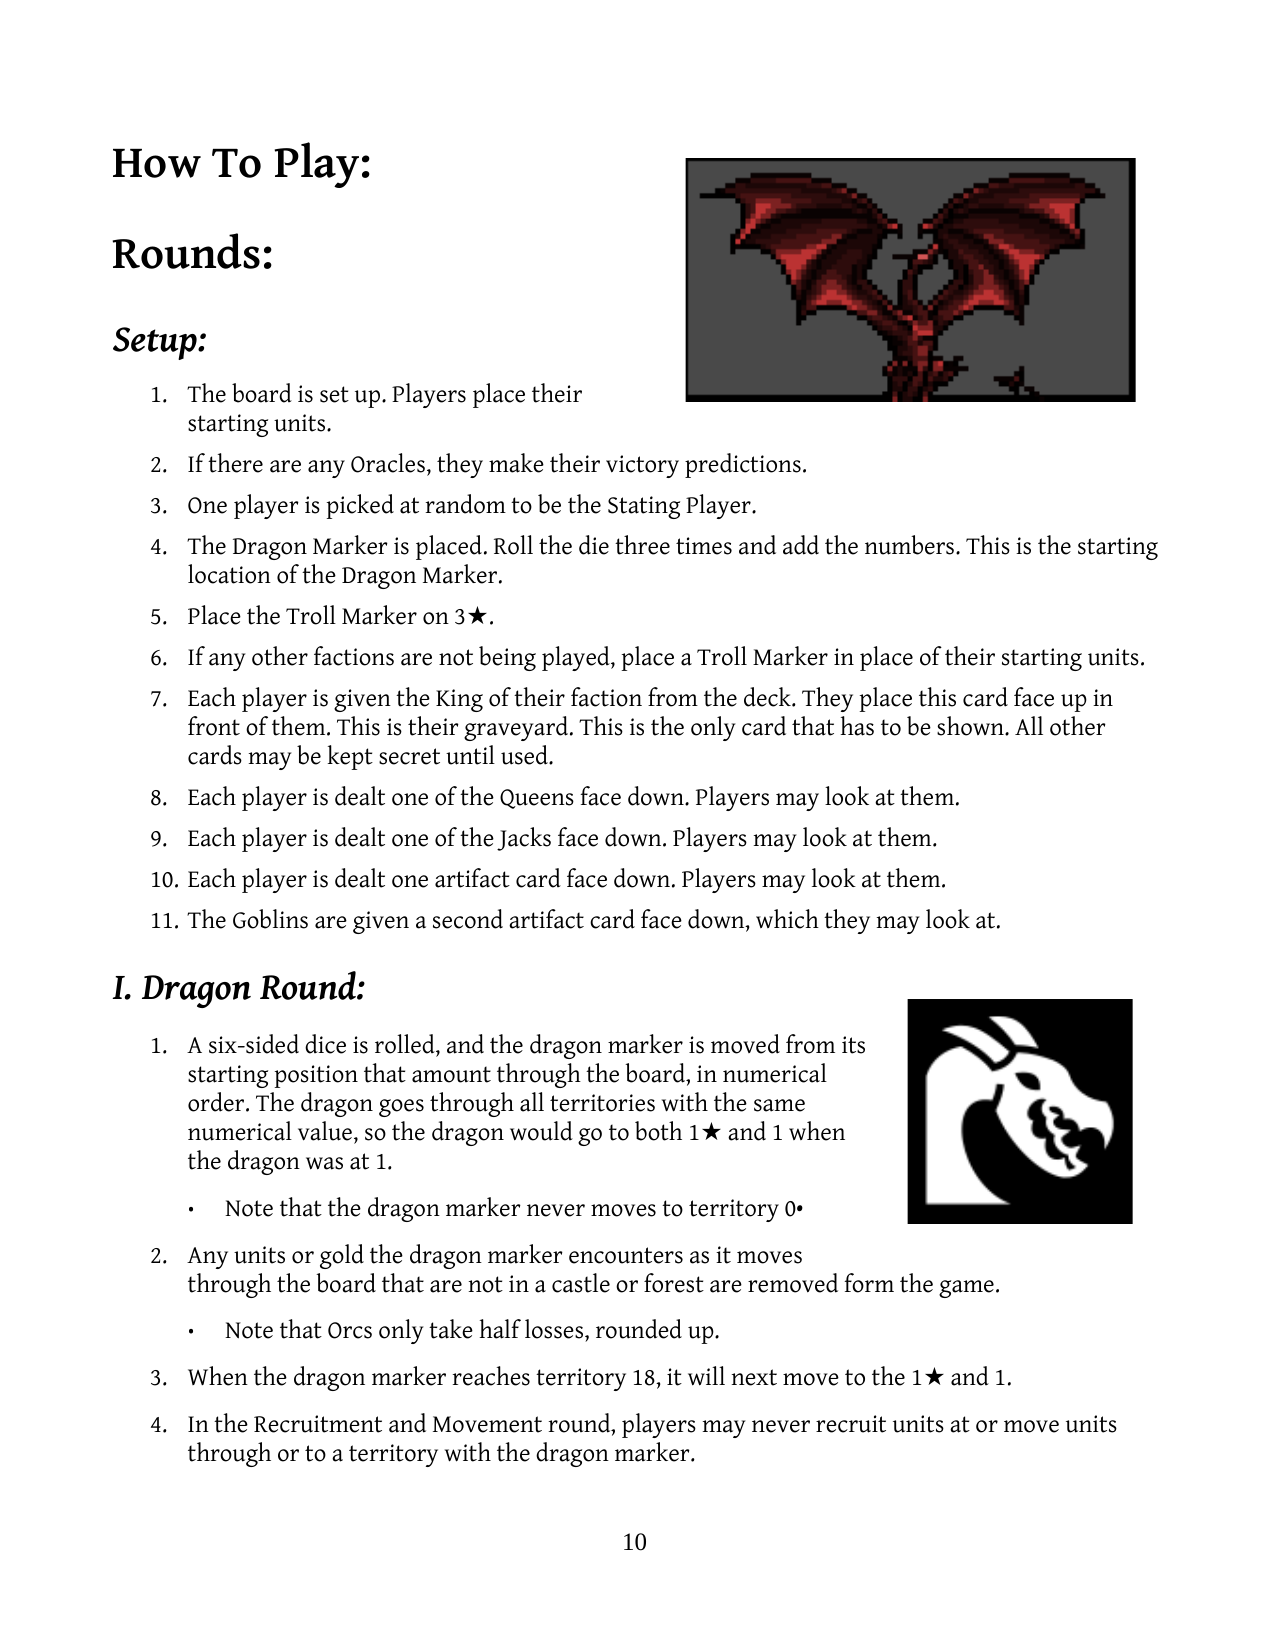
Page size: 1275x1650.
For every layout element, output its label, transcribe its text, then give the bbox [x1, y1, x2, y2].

list Note that Orcs only take half losses, rounded up. [187, 1317, 1162, 1346]
list The Dragon Marker is placed. Roll the die three times and add the numbers. This is the starting location of the Dragon Marker. [150, 533, 1162, 591]
subtitle [1136, 228, 1162, 281]
list Each player is dealt one of the Jacks face down. Players may look at them. [150, 825, 1162, 854]
subtitle Rounds: [112, 228, 685, 281]
subtitle I. Dragon Round: [112, 967, 1162, 1010]
list If there are any Oracles, they make their victory predictions. [150, 451, 1162, 479]
list Each player is dealt one of the Queens face down. Players may look at them. [150, 784, 1162, 813]
list Each player is dealt one artifact card face down. Players may look at them. [150, 866, 1162, 895]
list If any other factions are not being played, place a Troll Marker in place of their starting units. [150, 644, 1162, 673]
list A six-sided dice is rolled, and the dragon marker is moved from its starting position that amount through the board, in numerical order. The dragon goes through all territories with the same numerical value, so the dragon would go to both 1★ and 1 when the dragon was at 1. [150, 1032, 907, 1176]
list The Goblins are given a second artifact card face down, which they may look at. [150, 907, 1162, 936]
subtitle Setup: [112, 318, 685, 362]
list Any units or gold the dragon marker encounters as it moves through the board that are not in a castle or forest are removed form the game. [150, 1241, 1162, 1299]
list Each player is given the King of their faction from the deck. They place this card face up in front of them. This is their graveyard. This is the only card that has to be shown. All other cards may be kept secret until used. [150, 685, 1162, 772]
subtitle [1136, 318, 1162, 362]
picture [685, 158, 1136, 402]
list In the Recruitment and Movement round, players may never recruit units at or move units through or to a territory with the dragon marker. [150, 1411, 1162, 1469]
list Place the Troll Marker on 3★. [150, 603, 1162, 632]
list Note that the dragon marker never moves to territory 0• [187, 1194, 907, 1223]
list The board is set up. Players place their starting units. [150, 381, 1162, 438]
subtitle How To Play: [112, 137, 1162, 191]
picture [907, 999, 1133, 1224]
list When the dragon marker reaches territory 18, it will next move to the 1★ and 1. [150, 1364, 1162, 1393]
list One player is picked at random to be the Stating Player. [150, 492, 1162, 521]
